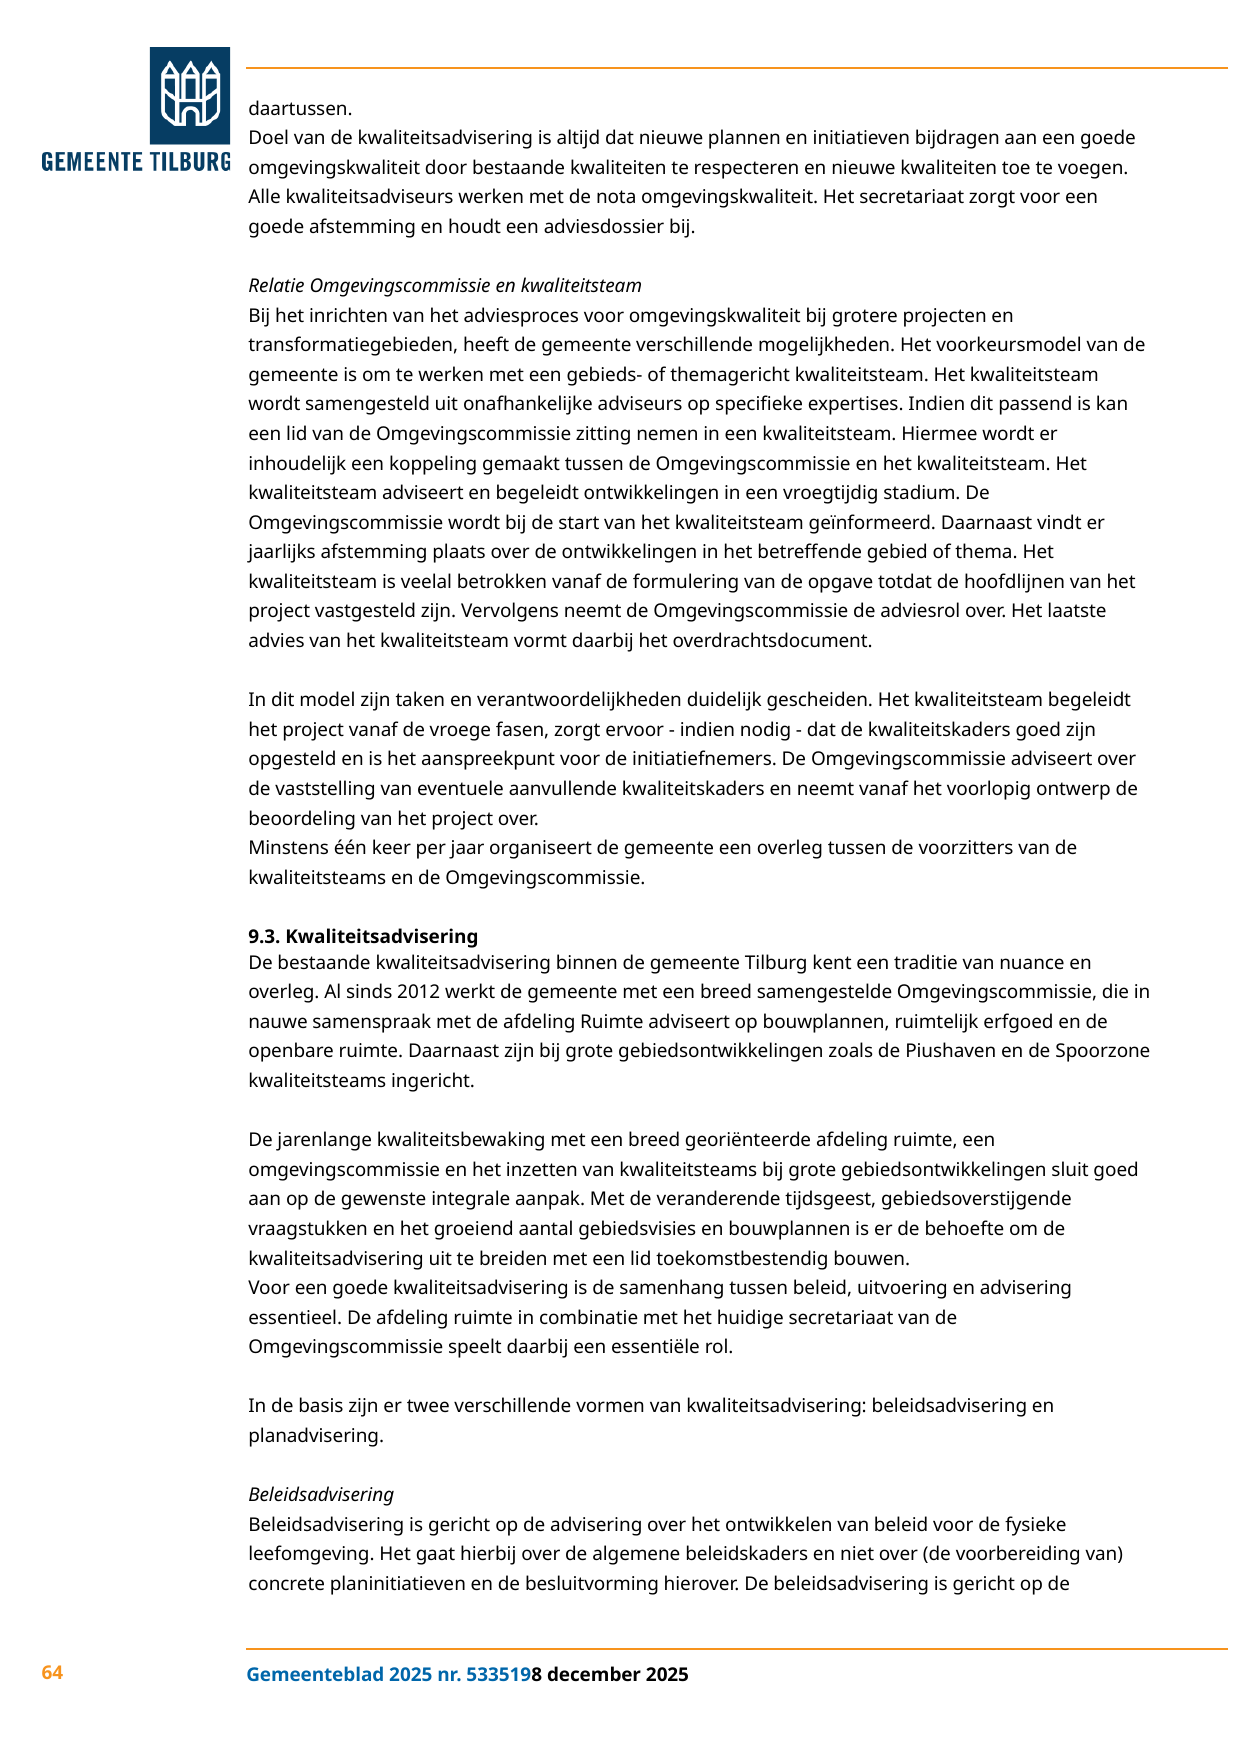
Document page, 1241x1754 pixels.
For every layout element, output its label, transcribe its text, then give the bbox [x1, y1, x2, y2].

text Relatie Omgevingscommissie en kwaliteitsteam [248, 272, 1152, 298]
text In de basis zijn er twee verschillende vormen van kwaliteitsadvisering: beleidsadvisering en planadvisering. [248, 1393, 1152, 1448]
text Bij het inrichten van het adviesproces voor omgevingskwaliteit bij grotere projecten en transformatiegebieden, heeft de gemeente verschillende mogelijkheden. Het voorkeursmodel van de gemeente is om te werken met een gebieds- of themagericht kwaliteitsteam. Het kwaliteitsteam wordt samengesteld uit onafhankelijke adviseurs op specifieke expertises. Indien dit passend is kan een lid van de Omgevingscommissie zitting nemen in een kwaliteitsteam. Hiermee wordt er inhoudelijk een koppeling gemaakt tussen de Omgevingscommissie en het kwaliteitsteam. Het kwaliteitsteam adviseert en begeleidt ontwikkelingen in een vroegtijdig stadium. De Omgevingscommissie wordt bij de start van het kwaliteitsteam geïnformeerd. Daarnaast vindt er jaarlijks afstemming plaats over de ontwikkelingen in het betreffende gebied of thema. Het kwaliteitsteam is veelal betrokken vanaf de formulering van de opgave totdat de hoofdlijnen van het project vastgesteld zijn. Vervolgens neemt de Omgevingscommissie de adviesrol over. Het laatste advies van het kwaliteitsteam vormt daarbij het overdrachtsdocument. [248, 302, 1152, 653]
text De bestaande kwaliteitsadvisering binnen de gemeente Tilburg kent een traditie van nuance en overleg. Al sinds 2012 werkt de gemeente met een breed samengestelde Omgevingscommissie, die in nauwe samenspraak met de afdeling Ruimte adviseert op bouwplannen, ruimtelijk erfgoed en de openbare ruimte. Daarnaast zijn bij grote gebiedsontwikkelingen zoals de Piushaven en de Spoorzone kwaliteitsteams ingericht. [248, 949, 1152, 1093]
text Beleidsadvisering [248, 1481, 1152, 1507]
text 9.3. Kwaliteitsadvisering [248, 923, 1152, 949]
text Voor een goede kwaliteitsadvisering is de samenhang tussen beleid, uitvoering en advisering essentieel. De afdeling ruimte in combinatie met het huidige secretariaat van de Omgevingscommissie speelt daarbij een essentiële rol. [248, 1274, 1152, 1359]
text Doel van de kwaliteitsadvisering is altijd dat nieuwe plannen en initiatieven bijdragen aan een goede omgevingskwaliteit door bestaande kwaliteiten te respecteren en nieuwe kwaliteiten toe te voegen. Alle kwaliteitsadviseurs werken met de nota omgevingskwaliteit. Het secretariaat zorgt voor een goede afstemming en houdt een adviesdossier bij. [248, 124, 1152, 239]
text In dit model zijn taken en verantwoordelijkheden duidelijk gescheiden. Het kwaliteitsteam begeleidt het project vanaf de vroege fasen, zorgt ervoor - indien nodig - dat de kwaliteitskaders goed zijn opgesteld en is het aanspreekpunt voor de initiatiefnemers. De Omgevingscommissie adviseert over de vaststelling van eventuele aanvullende kwaliteitskaders en neemt vanaf het voorlopig ontwerp de beoordeling van het project over. [248, 686, 1152, 831]
picture [41, 47, 231, 172]
text daartussen. [248, 95, 1152, 121]
text Minstens één keer per jaar organiseert de gemeente een overleg tussen de voorzitters van de kwaliteitsteams en de Omgevingscommissie. [248, 834, 1152, 890]
text Beleidsadvisering is gericht op de advisering over het ontwikkelen van beleid voor de fysieke leefomgeving. Het gaat hierbij over de algemene beleidskaders en niet over (de voorbereiding van) concrete planinitiatieven en de besluitvorming hierover. De beleidsadvisering is gericht op de [248, 1511, 1152, 1596]
text De jarenlange kwaliteitsbewaking met een breed georiënteerde afdeling ruimte, een omgevingscommissie en het inzetten van kwaliteitsteams bij grote gebiedsontwikkelingen sluit goed aan op de gewenste integrale aanpak. Met de veranderende tijdsgeest, gebiedsoverstijgende vraagstukken en het groeiend aantal gebiedsvisies en bouwplannen is er de behoefte om de kwaliteitsadvisering uit te breiden met een lid toekomstbestendig bouwen. [248, 1126, 1152, 1270]
